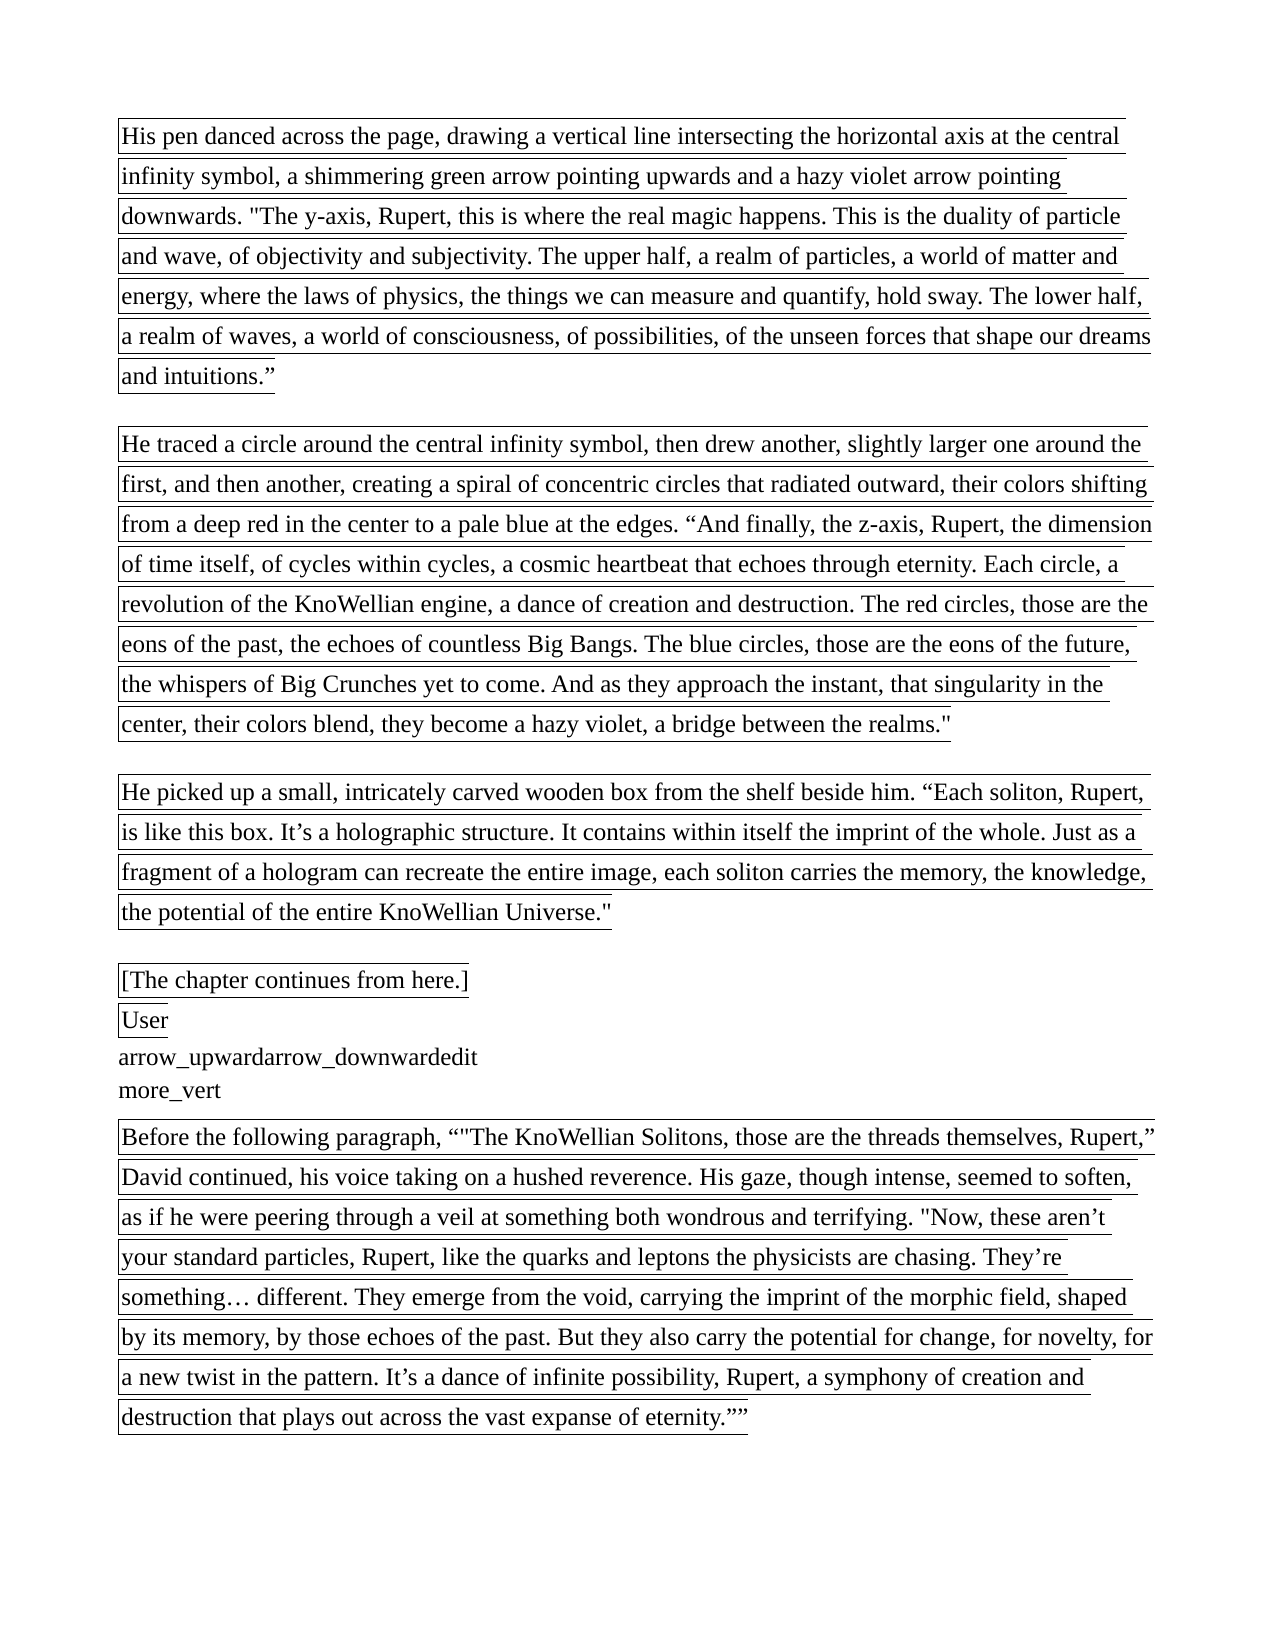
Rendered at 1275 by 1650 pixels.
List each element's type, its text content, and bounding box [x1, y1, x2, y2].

text User [118, 1002, 1157, 1037]
text He traced a circle around the central infinity symbol, then drew another, slightly larger one around the first, and then another, creating a spiral of concentric circles that radiated outward, their colors shifting from a deep red in the center to a pale blue at the edges. “And finally, the z-axis, Rupert, the dimension of time itself, of cycles within cycles, a cosmic heartbeat that echoes through eternity. Each circle, a revolution of the KnoWellian engine, a dance of creation and destruction. The red circles, those are the eons of the past, the echoes of countless Big Bangs. The blue circles, those are the eons of the future, the whispers of Big Crunches yet to come. And as they approach the instant, that singularity in the center, their colors blend, they become a hazy violet, a bridge between the realms." [118, 426, 1157, 741]
text He picked up a small, intricately carved wooden box from the shelf beside him. “Each soliton, Rupert, is like this box. It’s a holographic structure. It contains within itself the imprint of the whole. Just as a fragment of a hologram can recreate the entire image, each soliton carries the memory, the knowledge, the potential of the entire KnoWellian Universe." [118, 774, 1157, 929]
text Before the following paragraph, “"The KnoWellian Solitons, those are the threads themselves, Rupert,” David continued, his voice taking on a hushed reverence. His gaze, though intense, seemed to soften, as if he were peering through a veil at something both wondrous and terrifying. "Now, these aren’t your standard particles, Rupert, like the quarks and leptons the physicists are chasing. They’re something… different. They emerge from the void, carrying the imprint of the morphic field, shaped by its memory, by those echoes of the past. But they also carry the potential for change, for novelty, for a new twist in the pattern. It’s a dance of infinite possibility, Rupert, a symphony of creation and destruction that plays out across the vast expanse of eternity.”” [118, 1119, 1157, 1434]
text more_vert [118, 1076, 1157, 1104]
text arrow_upwardarrow_downwardedit [118, 1042, 1157, 1071]
text [The chapter continues from here.] [118, 962, 1157, 997]
text His pen danced across the page, drawing a vertical line intersecting the horizontal axis at the central infinity symbol, a shimmering green arrow pointing upwards and a hazy violet arrow pointing downwards. "The y-axis, Rupert, this is where the real magic happens. This is the duality of particle and wave, of objectivity and subjectivity. The upper half, a realm of particles, a world of matter and energy, where the laws of physics, the things we can measure and quantify, hold sway. The lower half, a realm of waves, a world of consciousness, of possibilities, of the unseen forces that shape our dreams and intuitions.” [118, 118, 1157, 393]
